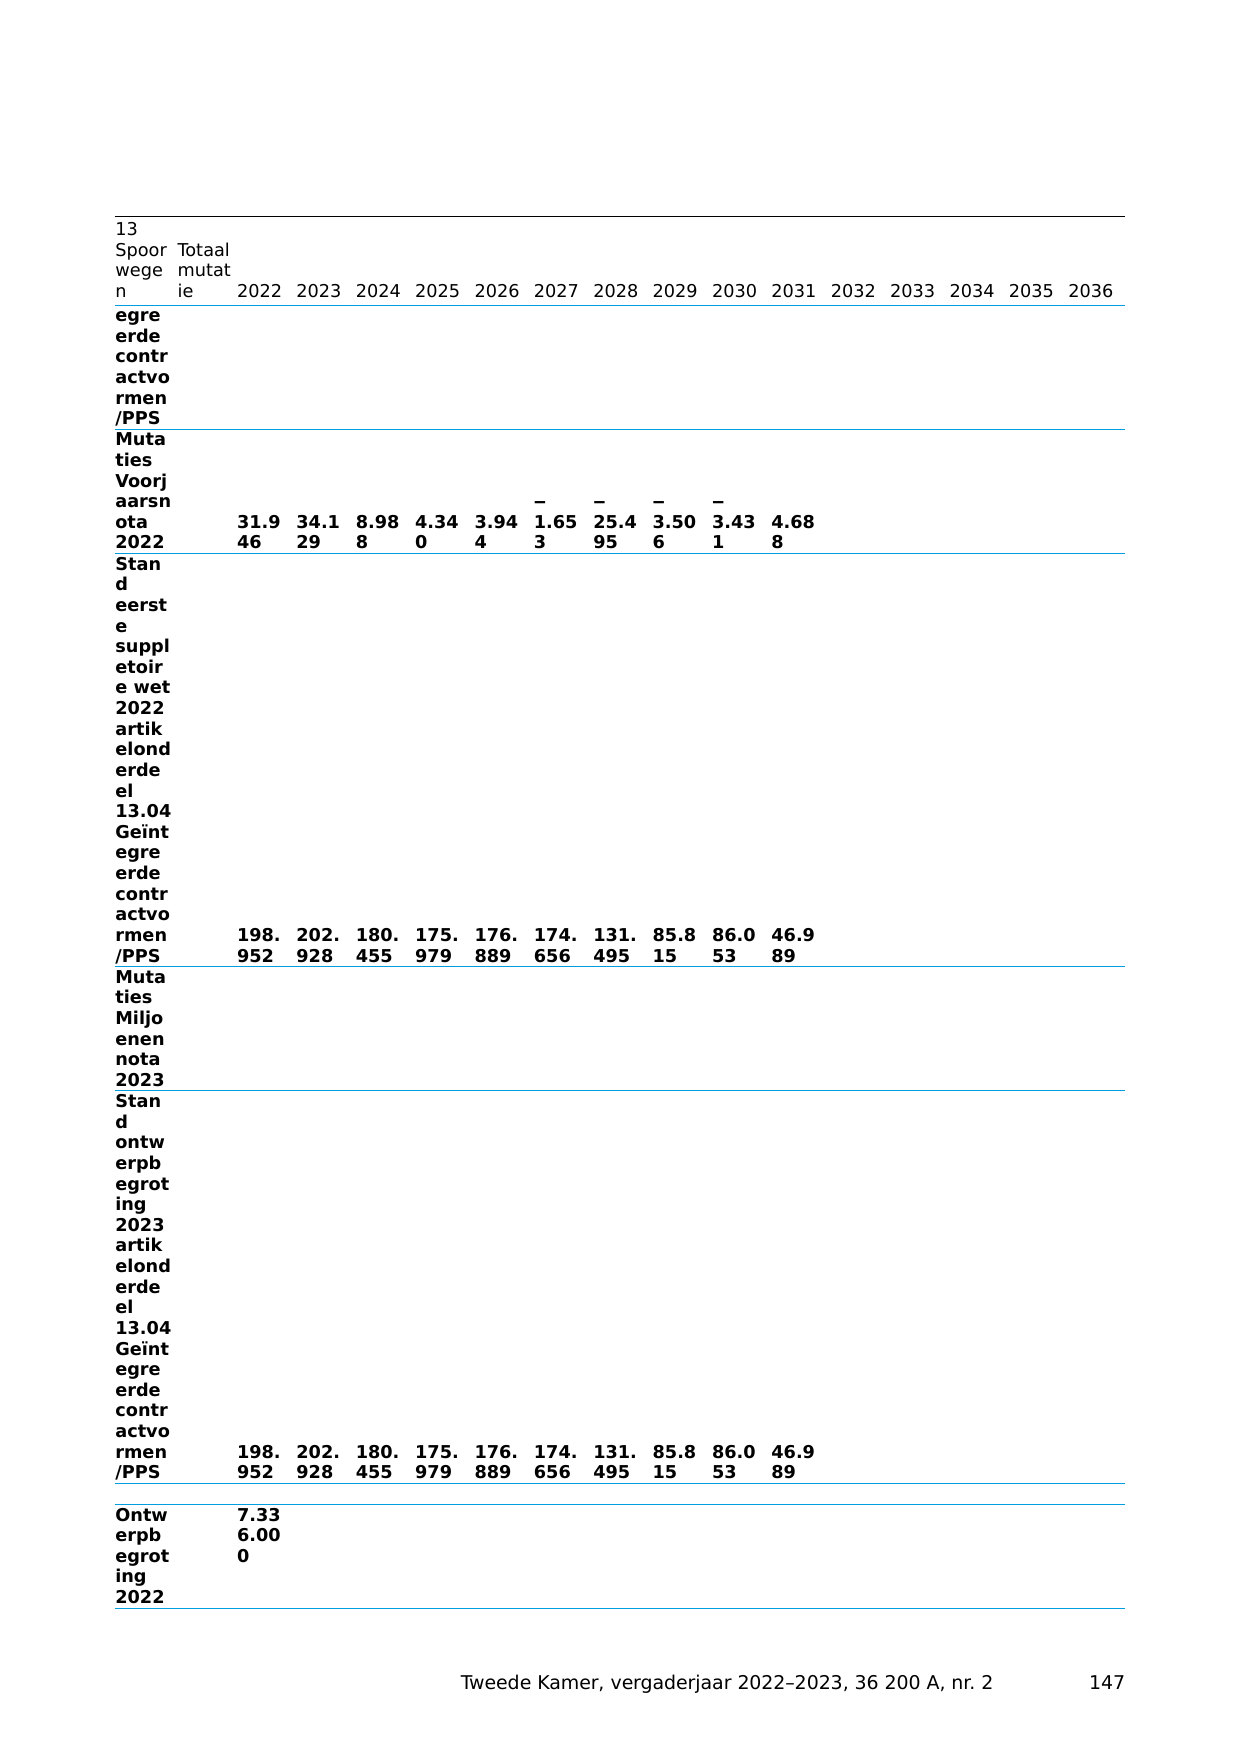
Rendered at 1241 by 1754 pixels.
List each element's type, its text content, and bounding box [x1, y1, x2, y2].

table_cell ‒ 25.495 [590, 430, 649, 553]
table_cell 2028 [590, 217, 649, 304]
table_cell [175, 306, 234, 429]
table_cell 176.889 [471, 1091, 531, 1483]
table_cell [175, 430, 234, 553]
table_cell [531, 1484, 590, 1504]
table_cell [709, 967, 768, 1090]
table_cell [234, 1484, 293, 1504]
table_cell 202.928 [293, 554, 353, 966]
table_cell 13 Spoorwegen [115, 217, 174, 304]
table_cell [175, 1505, 234, 1608]
table_cell [234, 306, 293, 429]
table_cell 202.928 [293, 1091, 353, 1483]
table_cell [353, 1505, 412, 1608]
table_cell 198.952 [234, 554, 293, 966]
table_cell [946, 1091, 1006, 1483]
table_cell [946, 430, 1006, 553]
table_cell [887, 430, 946, 553]
table_cell [175, 554, 234, 966]
table_cell [1065, 554, 1125, 966]
table_cell Mutaties Miljoenennota 2023 [115, 967, 174, 1090]
table_cell [1065, 430, 1125, 553]
table_cell 86.053 [709, 554, 768, 966]
table_cell 2034 [946, 217, 1006, 304]
table_cell 174.656 [531, 554, 590, 966]
table_cell [293, 306, 353, 429]
table_cell 175.979 [412, 1091, 471, 1483]
table_cell 2022 [234, 217, 293, 304]
table_cell 4.688 [768, 430, 828, 553]
table_cell [946, 1484, 1006, 1504]
table_cell [1006, 306, 1065, 429]
table_cell [650, 306, 709, 429]
table_cell [828, 1091, 887, 1483]
table_cell [768, 306, 828, 429]
table_cell [115, 1484, 174, 1504]
table_cell [709, 1484, 768, 1504]
table_cell [590, 306, 649, 429]
table_cell [471, 306, 531, 429]
table_cell [412, 306, 471, 429]
table_cell [828, 1505, 887, 1608]
table_cell [946, 967, 1006, 1090]
table_cell [650, 1484, 709, 1504]
table_cell 175.979 [412, 554, 471, 966]
table_cell [946, 1505, 1006, 1608]
table_cell [1065, 306, 1125, 429]
table_cell [768, 1505, 828, 1608]
table_cell [293, 967, 353, 1090]
table_cell 2035 [1006, 217, 1065, 304]
table_cell [946, 554, 1006, 966]
table_cell 180.455 [353, 554, 412, 966]
table_cell 2026 [471, 217, 531, 304]
table_cell [828, 430, 887, 553]
table_cell [293, 1484, 353, 1504]
table_cell [709, 306, 768, 429]
table_cell 180.455 [353, 1091, 412, 1483]
table_cell [471, 1505, 531, 1608]
table_cell [828, 1484, 887, 1504]
table_cell [709, 1505, 768, 1608]
table_cell Stand ontwerpbegroting 2023 artikelonderdeel 13.04 Geïntegreerde contractvormen/PPS [115, 1091, 174, 1483]
table_cell Stand eerste suppletoire wet 2022 artikelonderdeel 13.04 Geïntegreerde contractvormen/PPS [115, 554, 174, 966]
table_cell 2029 [650, 217, 709, 304]
table_cell 2027 [531, 217, 590, 304]
table_cell [353, 967, 412, 1090]
table_cell 46.989 [768, 1091, 828, 1483]
table_cell [353, 1484, 412, 1504]
table_cell [531, 967, 590, 1090]
table_cell Totaal mutatie [175, 217, 234, 304]
table_cell ‒ 3.431 [709, 430, 768, 553]
table_cell 174.656 [531, 1091, 590, 1483]
table_cell 86.053 [709, 1091, 768, 1483]
table_cell [234, 967, 293, 1090]
table_cell [887, 967, 946, 1090]
table_cell 2024 [353, 217, 412, 304]
table_cell [412, 1505, 471, 1608]
table_cell [887, 1484, 946, 1504]
table_cell [1065, 1484, 1125, 1504]
table_cell ‒ 3.506 [650, 430, 709, 553]
table_cell [887, 1091, 946, 1483]
table_cell [650, 1505, 709, 1608]
table_cell [175, 967, 234, 1090]
table_cell [828, 554, 887, 966]
table_cell 2033 [887, 217, 946, 304]
table_cell [471, 1484, 531, 1504]
table_cell [531, 306, 590, 429]
table_cell [946, 306, 1006, 429]
table_cell [471, 967, 531, 1090]
table_cell [590, 1505, 649, 1608]
table_cell [1006, 1091, 1065, 1483]
table_cell 85.815 [650, 554, 709, 966]
table_cell [650, 967, 709, 1090]
table_cell [768, 967, 828, 1090]
table_cell [828, 967, 887, 1090]
table_cell [353, 306, 412, 429]
table_cell [1006, 1484, 1065, 1504]
table_header Tabel 69 Artikel 13 Spoorwegen (bedragen x € 1.000) [115, 191, 1125, 216]
table_cell 2032 [828, 217, 887, 304]
table_cell [412, 1484, 471, 1504]
table_cell 46.989 [768, 554, 828, 966]
table_cell 34.129 [293, 430, 353, 553]
table_cell [828, 306, 887, 429]
table_cell 7.336.000 [234, 1505, 293, 1608]
table_cell [768, 1484, 828, 1504]
table_cell [412, 967, 471, 1090]
table_cell ‒ 1.653 [531, 430, 590, 553]
table_cell 131.495 [590, 554, 649, 966]
table_cell 2036 [1065, 217, 1125, 304]
table_cell [531, 1505, 590, 1608]
table_cell Mutaties Voorjaarsnota 2022 [115, 430, 174, 553]
table_cell [1006, 554, 1065, 966]
table_cell 2025 [412, 217, 471, 304]
table_cell Ontwerpbegroting 2022 [115, 1505, 174, 1608]
table_cell [590, 1484, 649, 1504]
table_cell 2030 [709, 217, 768, 304]
table_cell [1065, 967, 1125, 1090]
table_cell [590, 967, 649, 1090]
table_cell 131.495 [590, 1091, 649, 1483]
table_cell [293, 1505, 353, 1608]
table_cell [175, 1484, 234, 1504]
table_cell [887, 554, 946, 966]
table_cell 4.340 [412, 430, 471, 553]
table_cell [1065, 1505, 1125, 1608]
table_cell 176.889 [471, 554, 531, 966]
table_cell 2031 [768, 217, 828, 304]
table_cell 2023 [293, 217, 353, 304]
table_cell [1065, 1091, 1125, 1483]
table_cell [1006, 1505, 1065, 1608]
table_cell [887, 1505, 946, 1608]
table_cell 31.946 [234, 430, 293, 553]
table_cell [175, 1091, 234, 1483]
table_cell 3.944 [471, 430, 531, 553]
table_cell egreerde contractvormen/PPS [115, 306, 174, 429]
table_cell 85.815 [650, 1091, 709, 1483]
table_cell 198.952 [234, 1091, 293, 1483]
table_cell [1006, 430, 1065, 553]
table_cell [887, 306, 946, 429]
table_cell 8.988 [353, 430, 412, 553]
table_cell [1006, 967, 1065, 1090]
